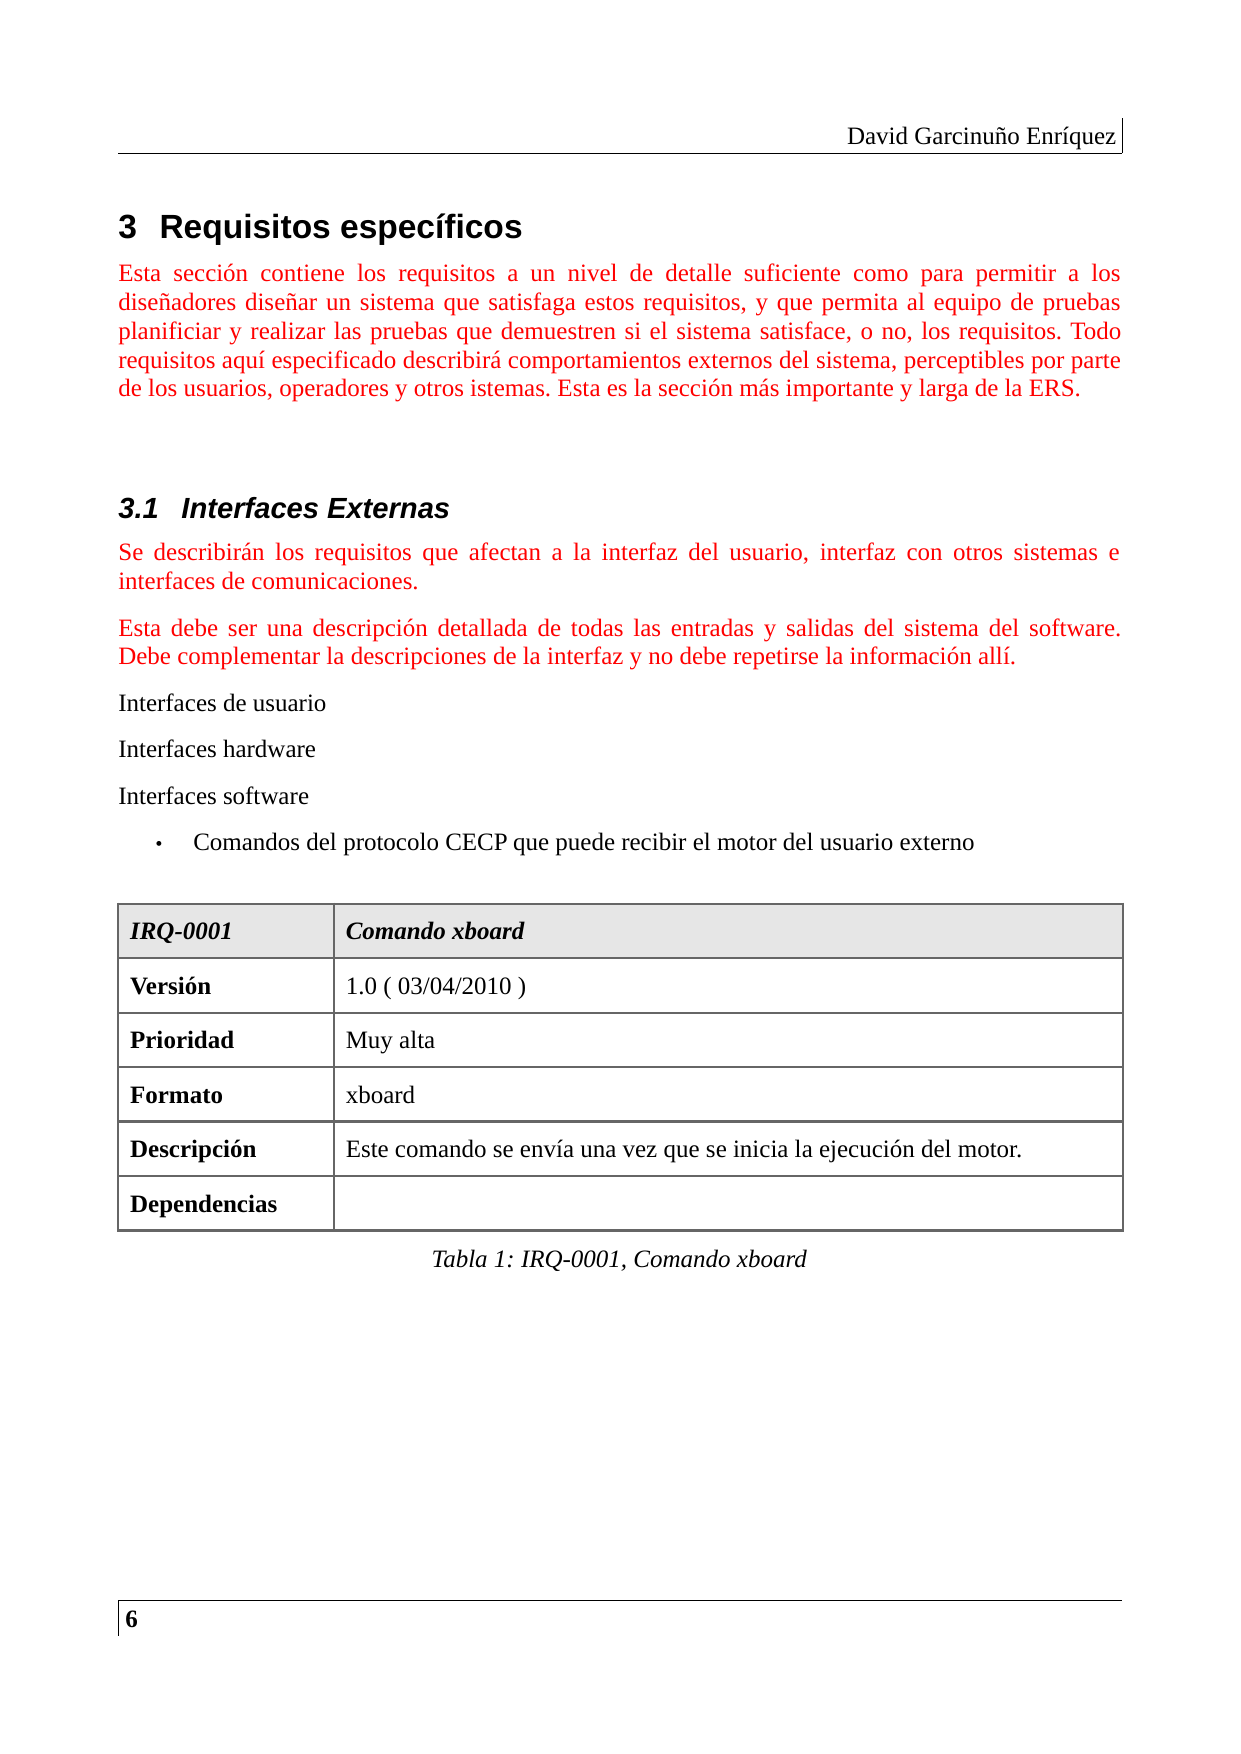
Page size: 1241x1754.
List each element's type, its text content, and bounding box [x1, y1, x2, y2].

text Interfaces software [118, 781, 1122, 809]
table_cell xboard [335, 1068, 1122, 1120]
list Comandos del protocolo CECP que puede recibir el motor del usuario externo [156, 827, 1122, 856]
text Interfaces de usuario [118, 688, 1122, 717]
text Interfaces hardware [118, 734, 1122, 763]
table_cell [335, 1177, 1122, 1229]
text Tabla 1: IRQ-0001, Comando xboard [118, 1244, 1122, 1273]
table_cell Muy alta [335, 1014, 1122, 1066]
table_header Comando xboard [335, 905, 1122, 957]
table_cell Versión [119, 959, 333, 1011]
table_cell Dependencias [119, 1177, 333, 1229]
text Esta sección contiene los requisitos a un nivel de detalle suficiente como para permitir a los diseñadores diseñar un sistema que satisfaga estos requisitos, y que permita al equipo de pruebas planificiar y realizar las pruebas que demuestren si el sistema satisface, o no, los requisitos. Todo requisitos aquí especificado describirá comportamientos externos del sistema, perceptibles por parte de los usuarios, operadores y otros istemas. Esta es la sección más importante y larga de la ERS. [118, 258, 1122, 402]
subtitle Interfaces Externas [118, 491, 1122, 525]
table_cell Formato [119, 1068, 333, 1120]
table_cell Prioridad [119, 1014, 333, 1066]
text Se describirán los requisitos que afectan a la interfaz del usuario, interfaz con otros sistemas e interfaces de comunicaciones. [118, 537, 1122, 595]
table_cell 1.0 ( 03/04/2010 ) [335, 959, 1122, 1011]
table_cell Descripción [119, 1123, 333, 1175]
table_cell Este comando se envía una vez que se inicia la ejecución del motor. [335, 1123, 1122, 1175]
text Esta debe ser una descripción detallada de todas las entradas y salidas del sistema del software. Debe complementar la descripciones de la interfaz y no debe repetirse la información allí. [118, 613, 1122, 670]
table_header IRQ-0001 [119, 905, 333, 957]
subtitle Requisitos específicos [118, 207, 1122, 246]
